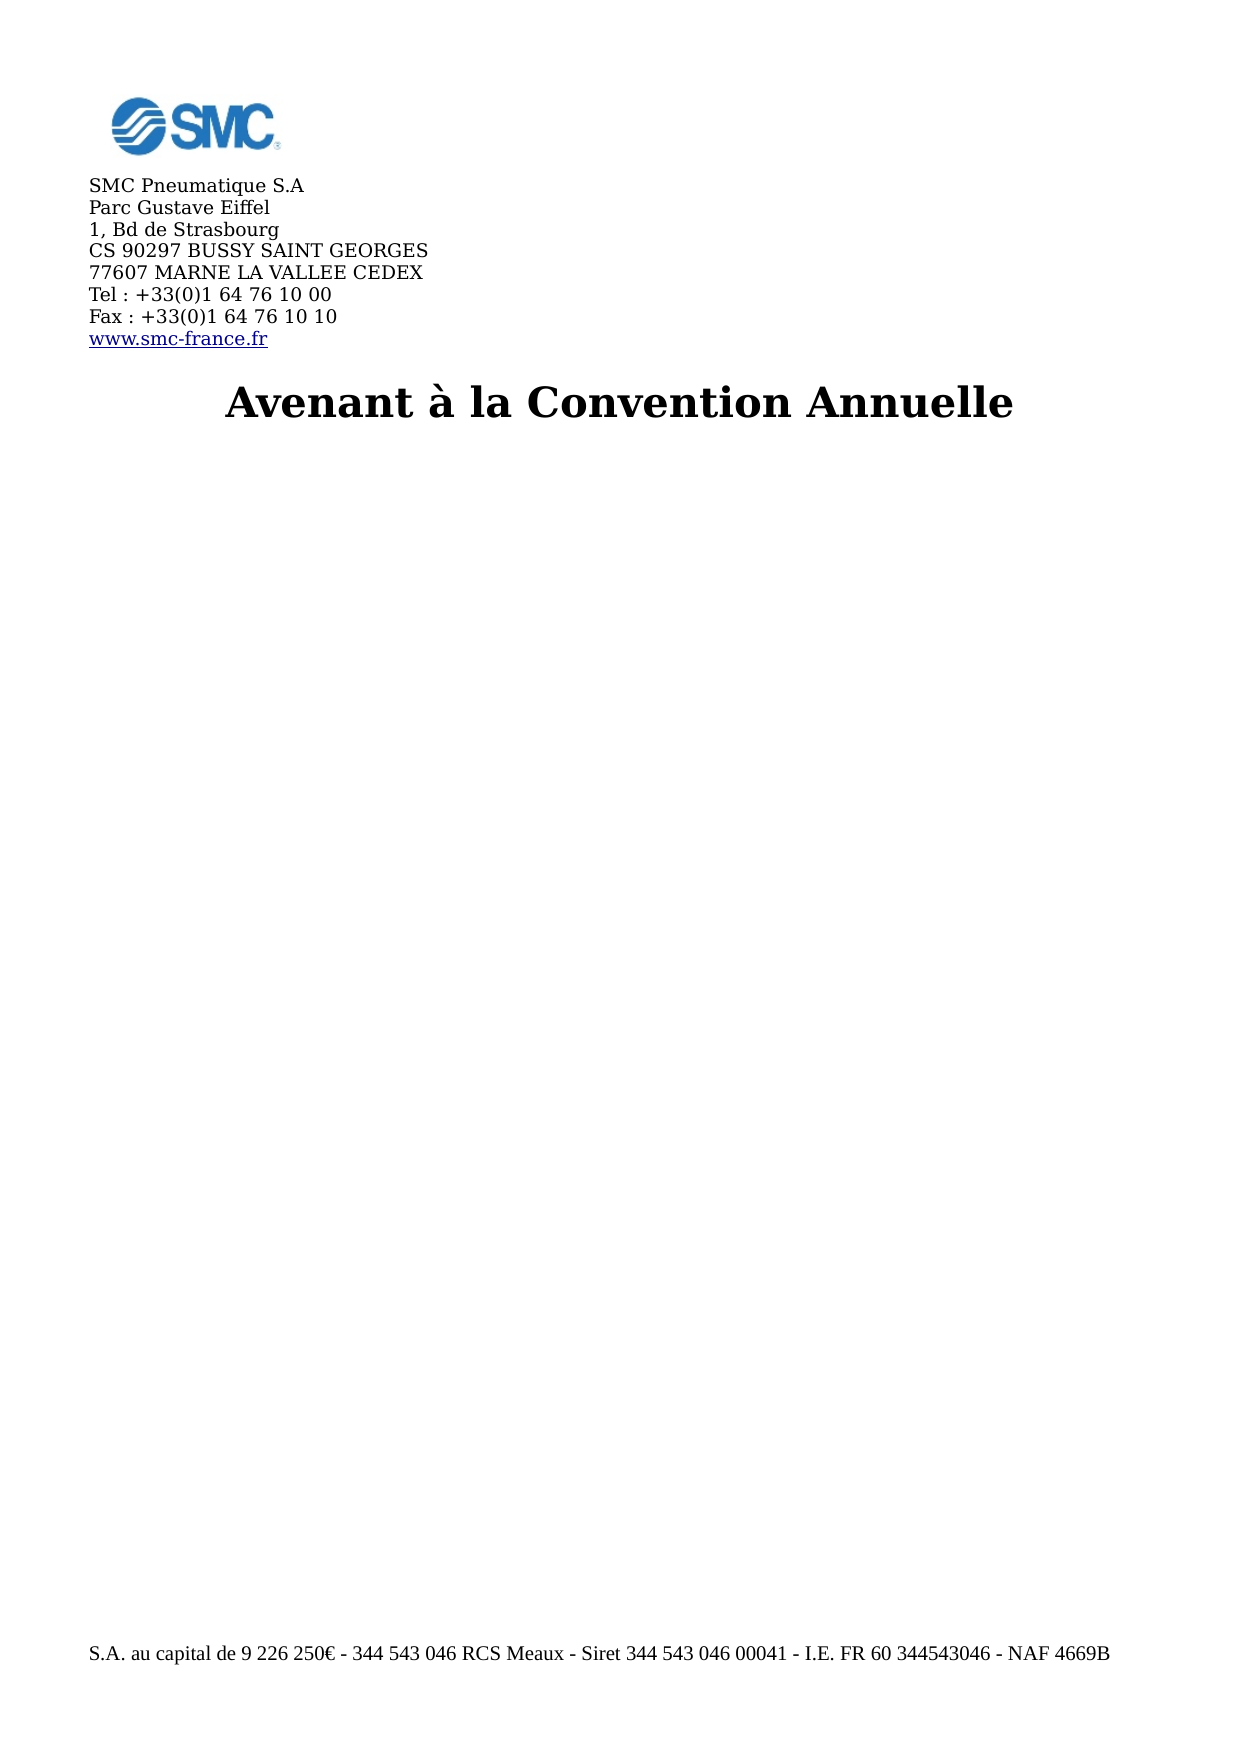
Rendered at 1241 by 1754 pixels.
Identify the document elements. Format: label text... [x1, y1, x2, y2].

text 1, Bd de Strasbourg [88, 218, 1152, 240]
text SMC Pneumatique S.A [88, 175, 1152, 197]
text Avenant à la Convention Annuelle [88, 378, 1152, 427]
text www.smc-france.fr [88, 328, 1152, 350]
text CS 90297 BUSSY SAINT GEORGES [88, 240, 1152, 262]
text Tel : +33(0)1 64 76 10 00 [88, 284, 1152, 306]
picture [109, 94, 283, 158]
text 77607 MARNE LA VALLEE CEDEX [88, 262, 1152, 284]
text Parc Gustave Eiffel [88, 197, 1152, 218]
text Fax : +33(0)1 64 76 10 10 [88, 306, 1152, 328]
